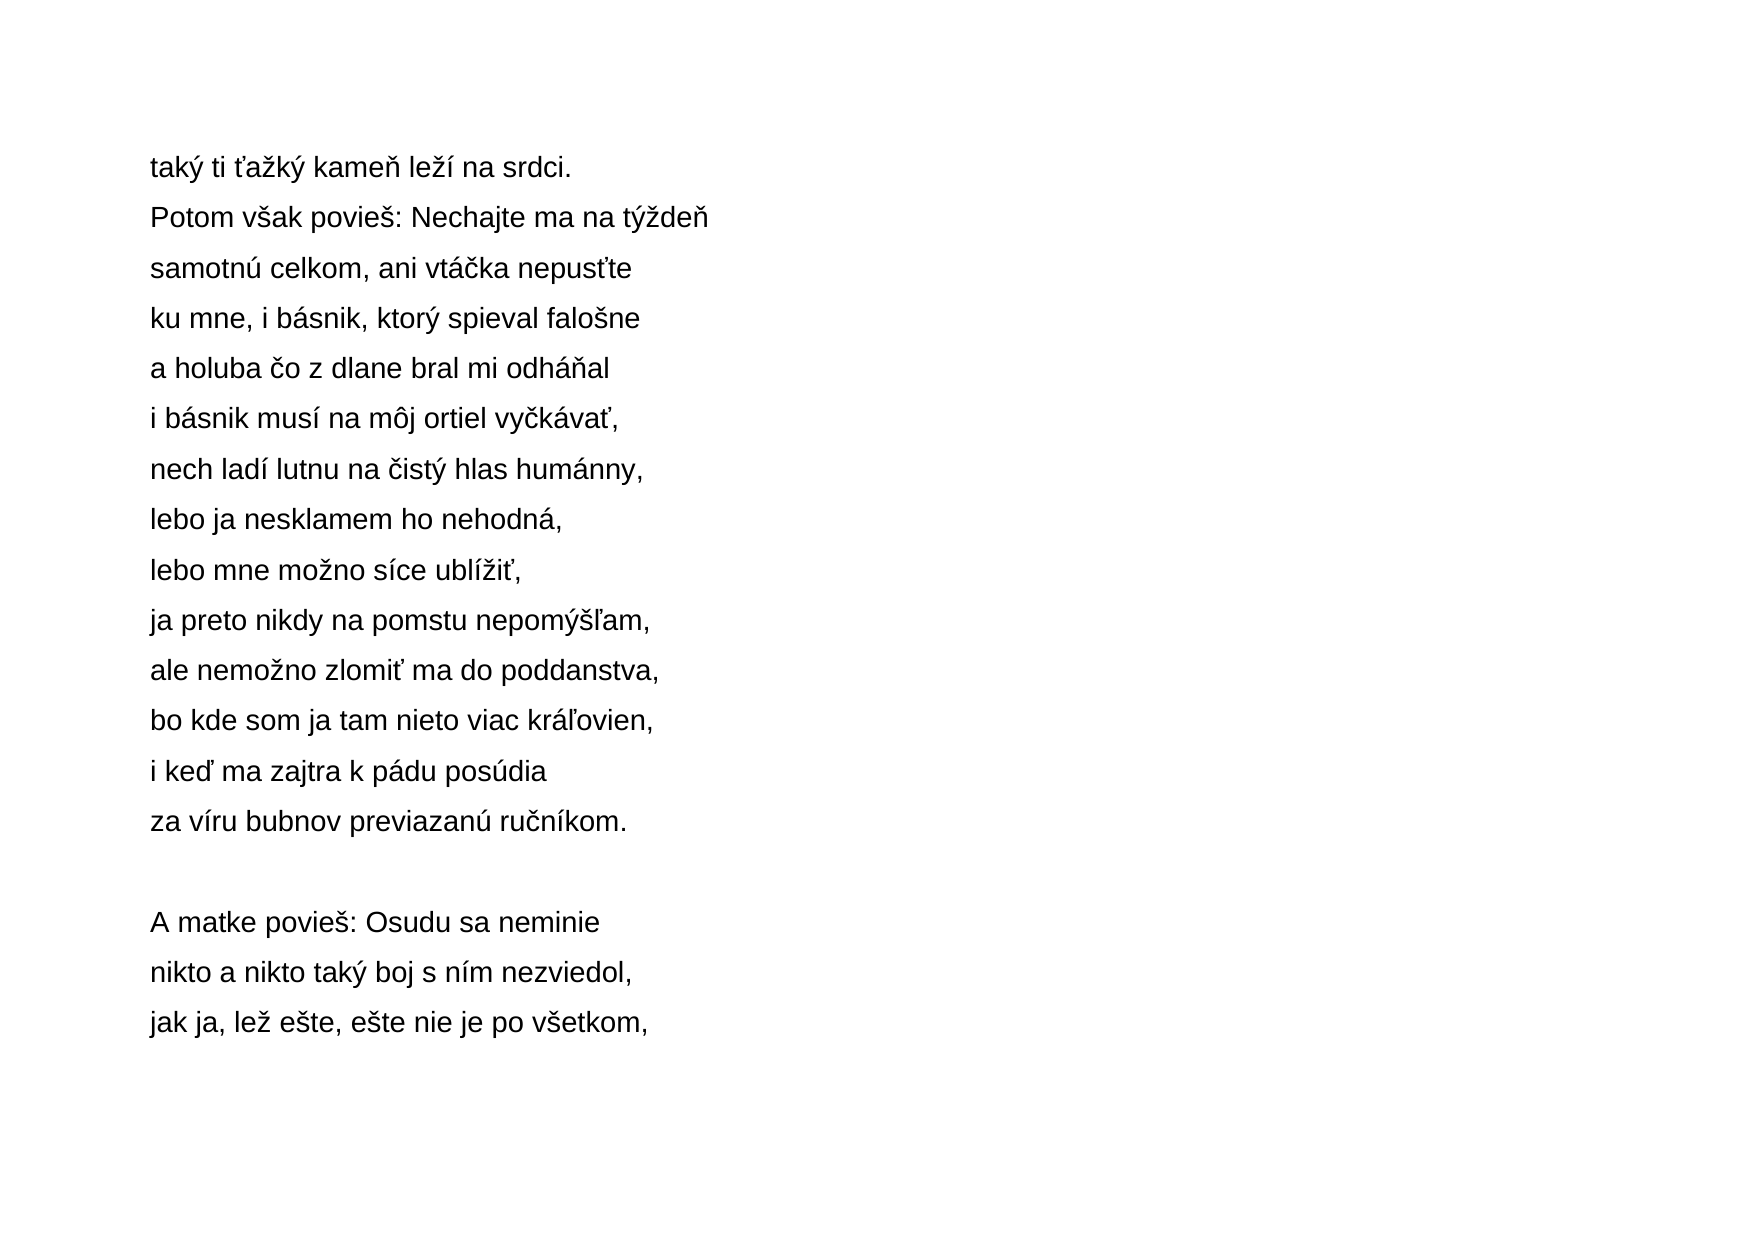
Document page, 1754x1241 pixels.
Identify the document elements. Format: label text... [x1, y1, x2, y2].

text za víru bubnov previazanú ručníkom. [150, 804, 1242, 838]
text taký ti ťažký kameň leží na srdci. [150, 150, 1242, 183]
text A matke povieš: Osudu sa neminie [150, 905, 1242, 938]
text a holuba čo z dlane bral mi odháňal [150, 351, 1242, 385]
text i keď ma zajtra k pádu posúdia [150, 754, 1242, 787]
text ja preto nikdy na pomstu nepomýšľam, [150, 603, 1242, 636]
text ku mne, i básnik, ktorý spieval falošne [150, 301, 1242, 334]
text ale nemožno zlomiť ma do poddanstva, [150, 653, 1242, 687]
text nikto a nikto taký boj s ním nezviedol, [150, 955, 1242, 988]
text bo kde som ja tam nieto viac kráľovien, [150, 703, 1242, 737]
text i básnik musí na môj ortiel vyčkávať, [150, 402, 1242, 435]
text jak ja, lež ešte, ešte nie je po všetkom, [150, 1005, 1242, 1039]
text lebo mne možno síce ublížiť, [150, 552, 1242, 586]
text Potom však povieš: Nechajte ma na týždeň [150, 200, 1242, 234]
text lebo ja nesklamem ho nehodná, [150, 502, 1242, 536]
text samotnú celkom, ani vtáčka nepusťte [150, 251, 1242, 284]
text nech ladí lutnu na čistý hlas humánny, [150, 452, 1242, 485]
